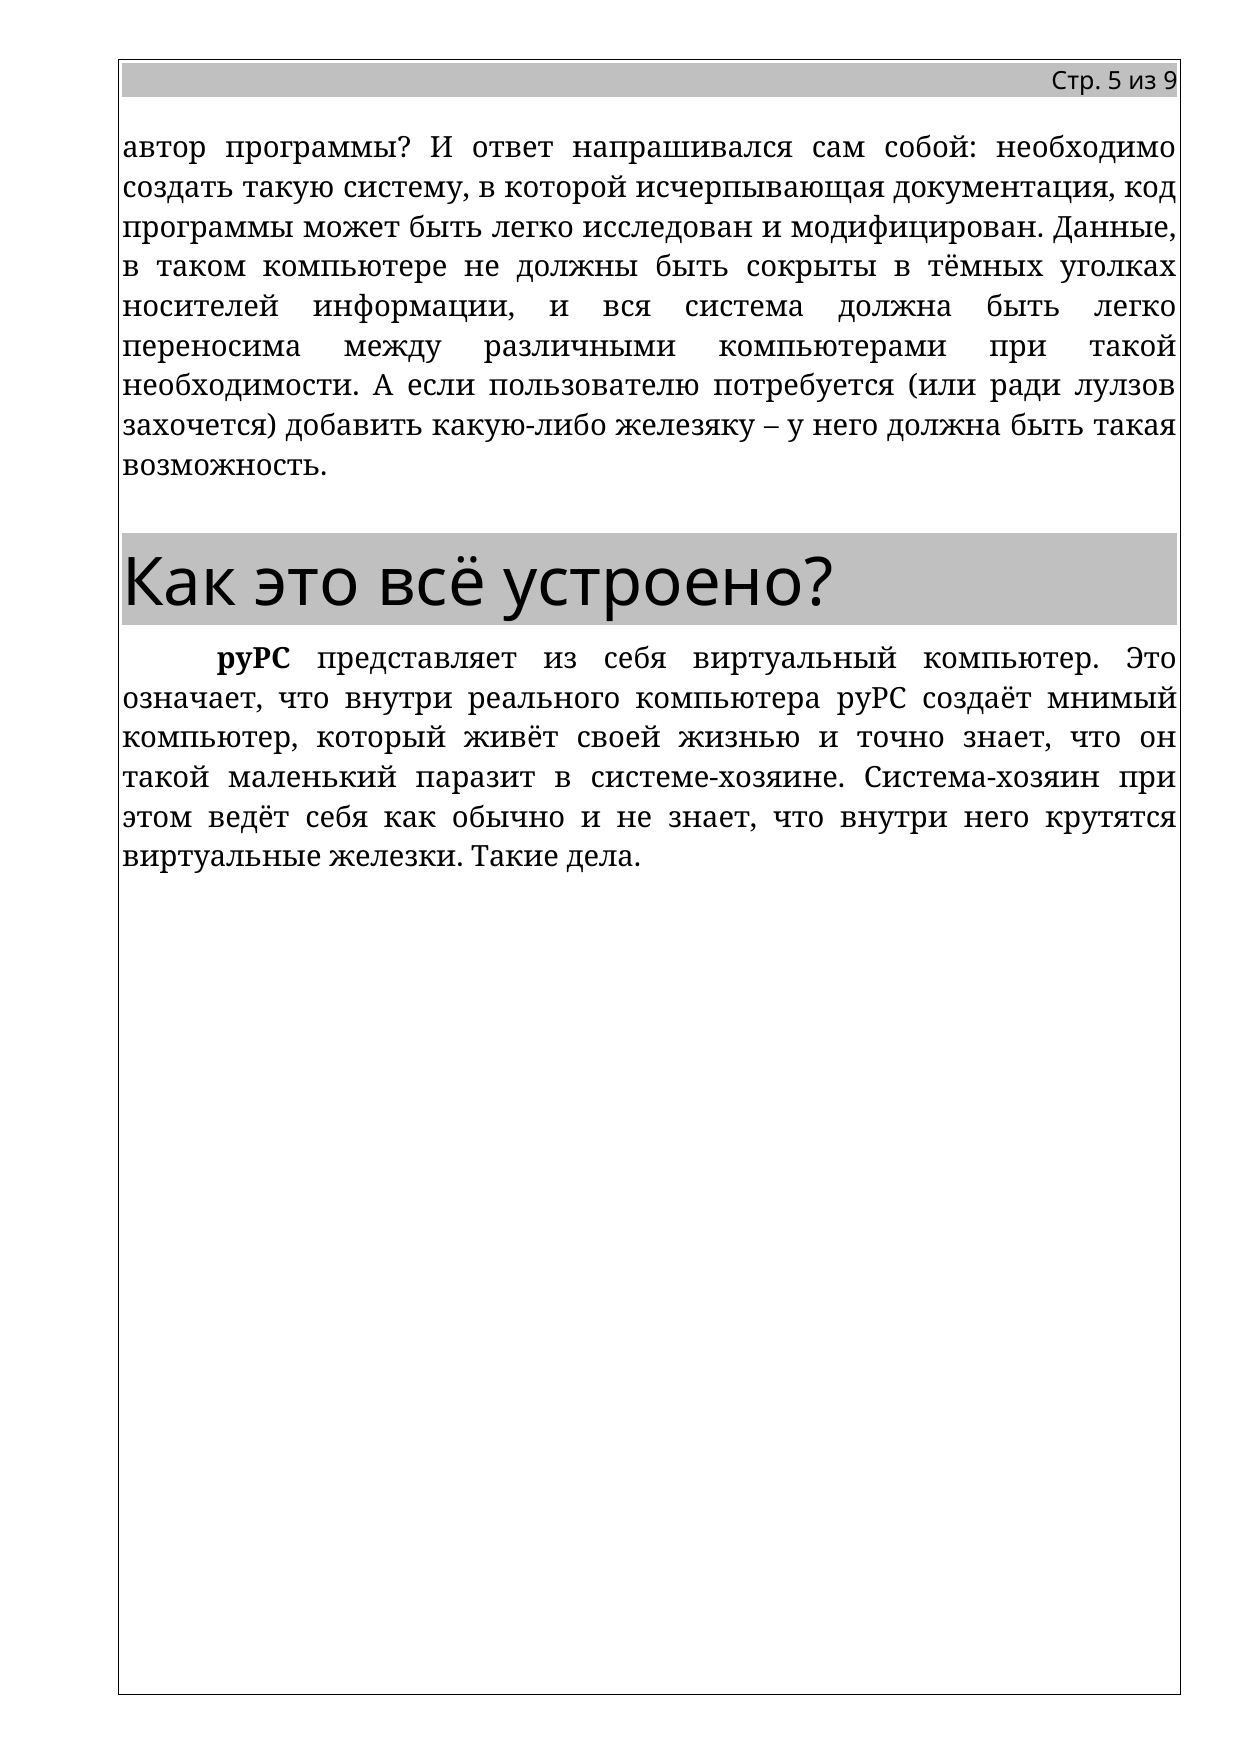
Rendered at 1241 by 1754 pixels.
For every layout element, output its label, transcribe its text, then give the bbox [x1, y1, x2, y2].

text автор программы? И ответ напрашивался сам собой: необходимо создать такую систему, в которой исчерпывающая документация, код программы может быть легко исследован и модифицирован. Данные, в таком компьютере не должны быть сокрыты в тёмных уголках носителей информации, и вся система должна быть легко переносима между различными компьютерами при такой необходимости. А если пользователю потребуется (или ради лулзов захочется) добавить какую-либо железяку – у него должна быть такая возможность. [122, 127, 1177, 484]
text pyPC представляет из себя виртуальный компьютер. Это означает, что внутри реального компьютера pyPC создаёт мнимый компьютер, который живёт своей жизнью и точно знает, что он такой маленький паразит в системе-хозяине. Система-хозяин при этом ведёт себя как обычно и не знает, что внутри него крутятся виртуальные железки. Такие дела. [122, 637, 1177, 875]
subtitle Как это всё устроено? [122, 533, 1177, 625]
